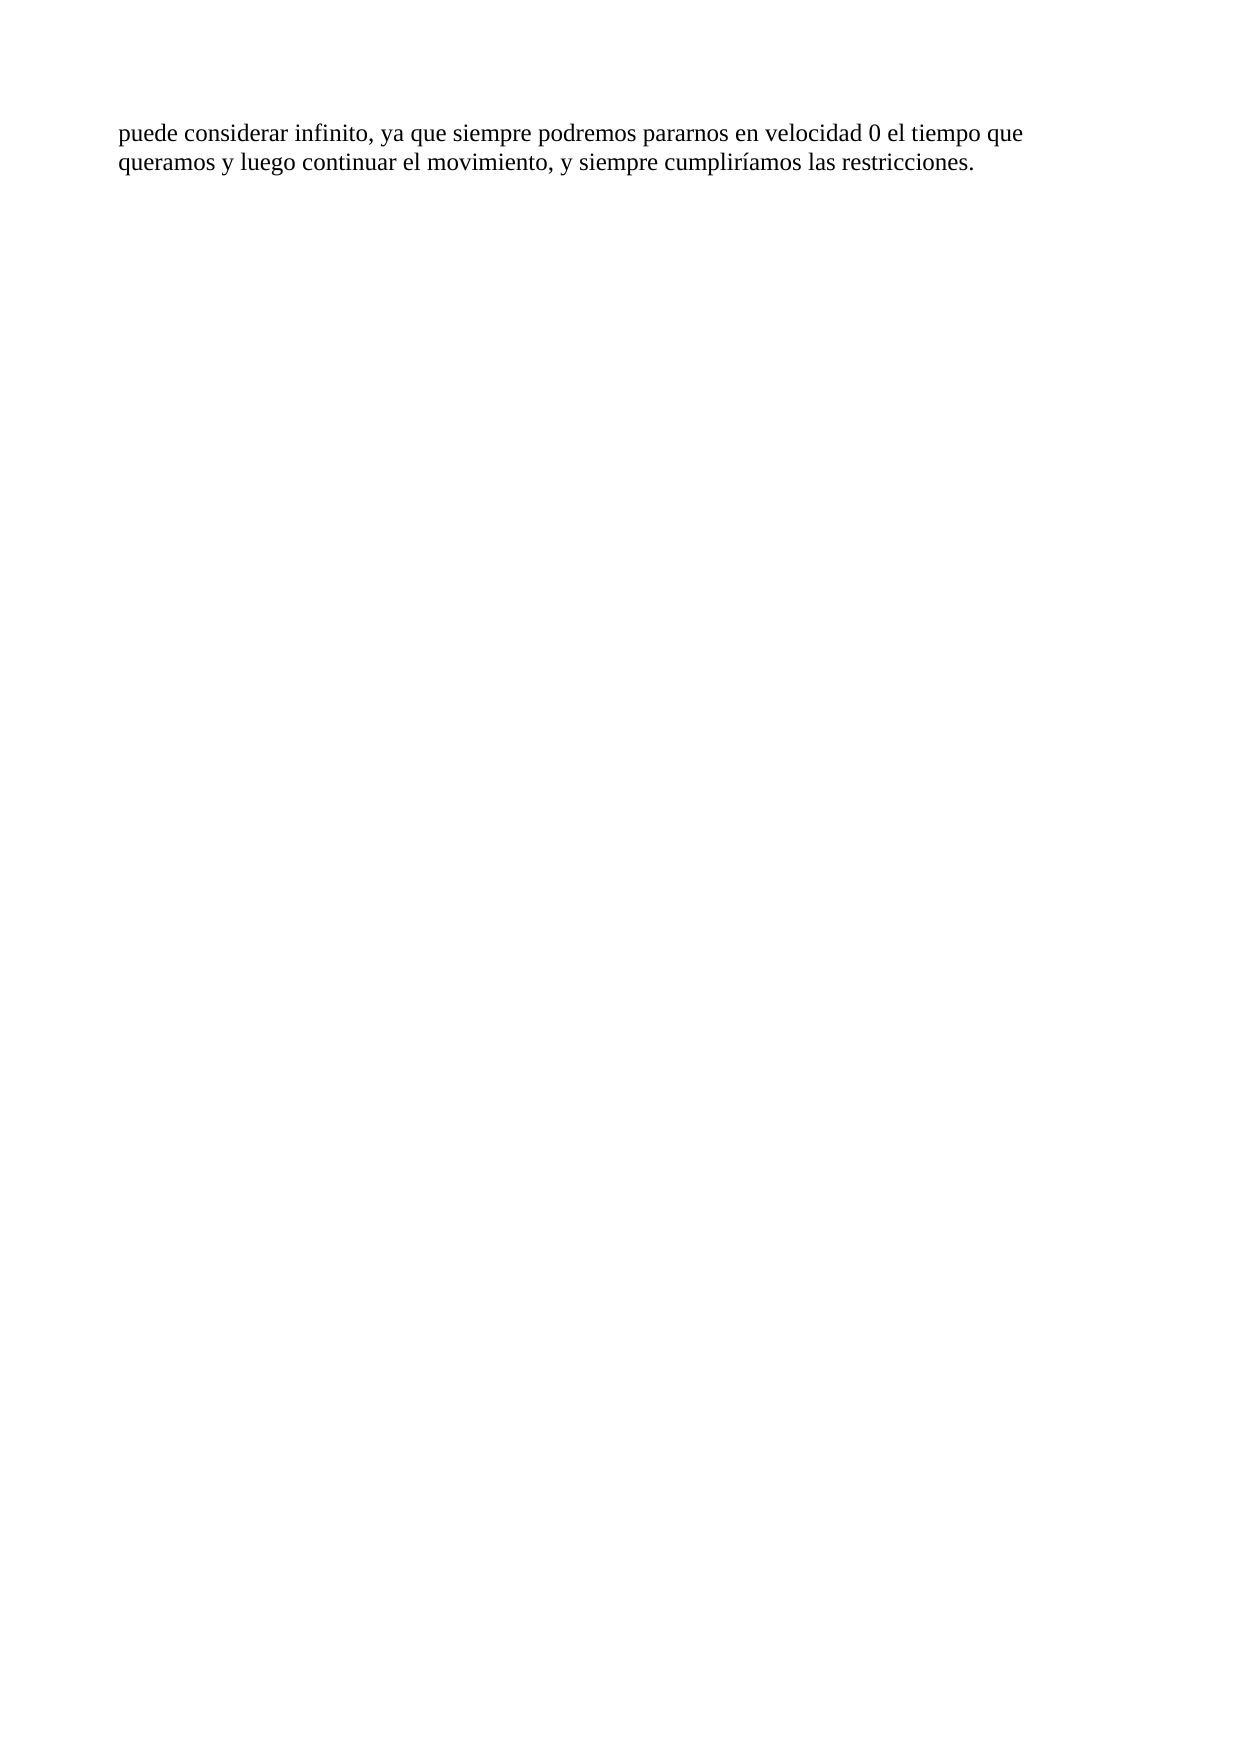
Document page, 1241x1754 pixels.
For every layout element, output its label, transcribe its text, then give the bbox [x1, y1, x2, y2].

text puede considerar infinito, ya que siempre podremos pararnos en velocidad 0 el tiempo que queramos y luego continuar el movimiento, y siempre cumpliríamos las restricciones. [118, 118, 1122, 176]
